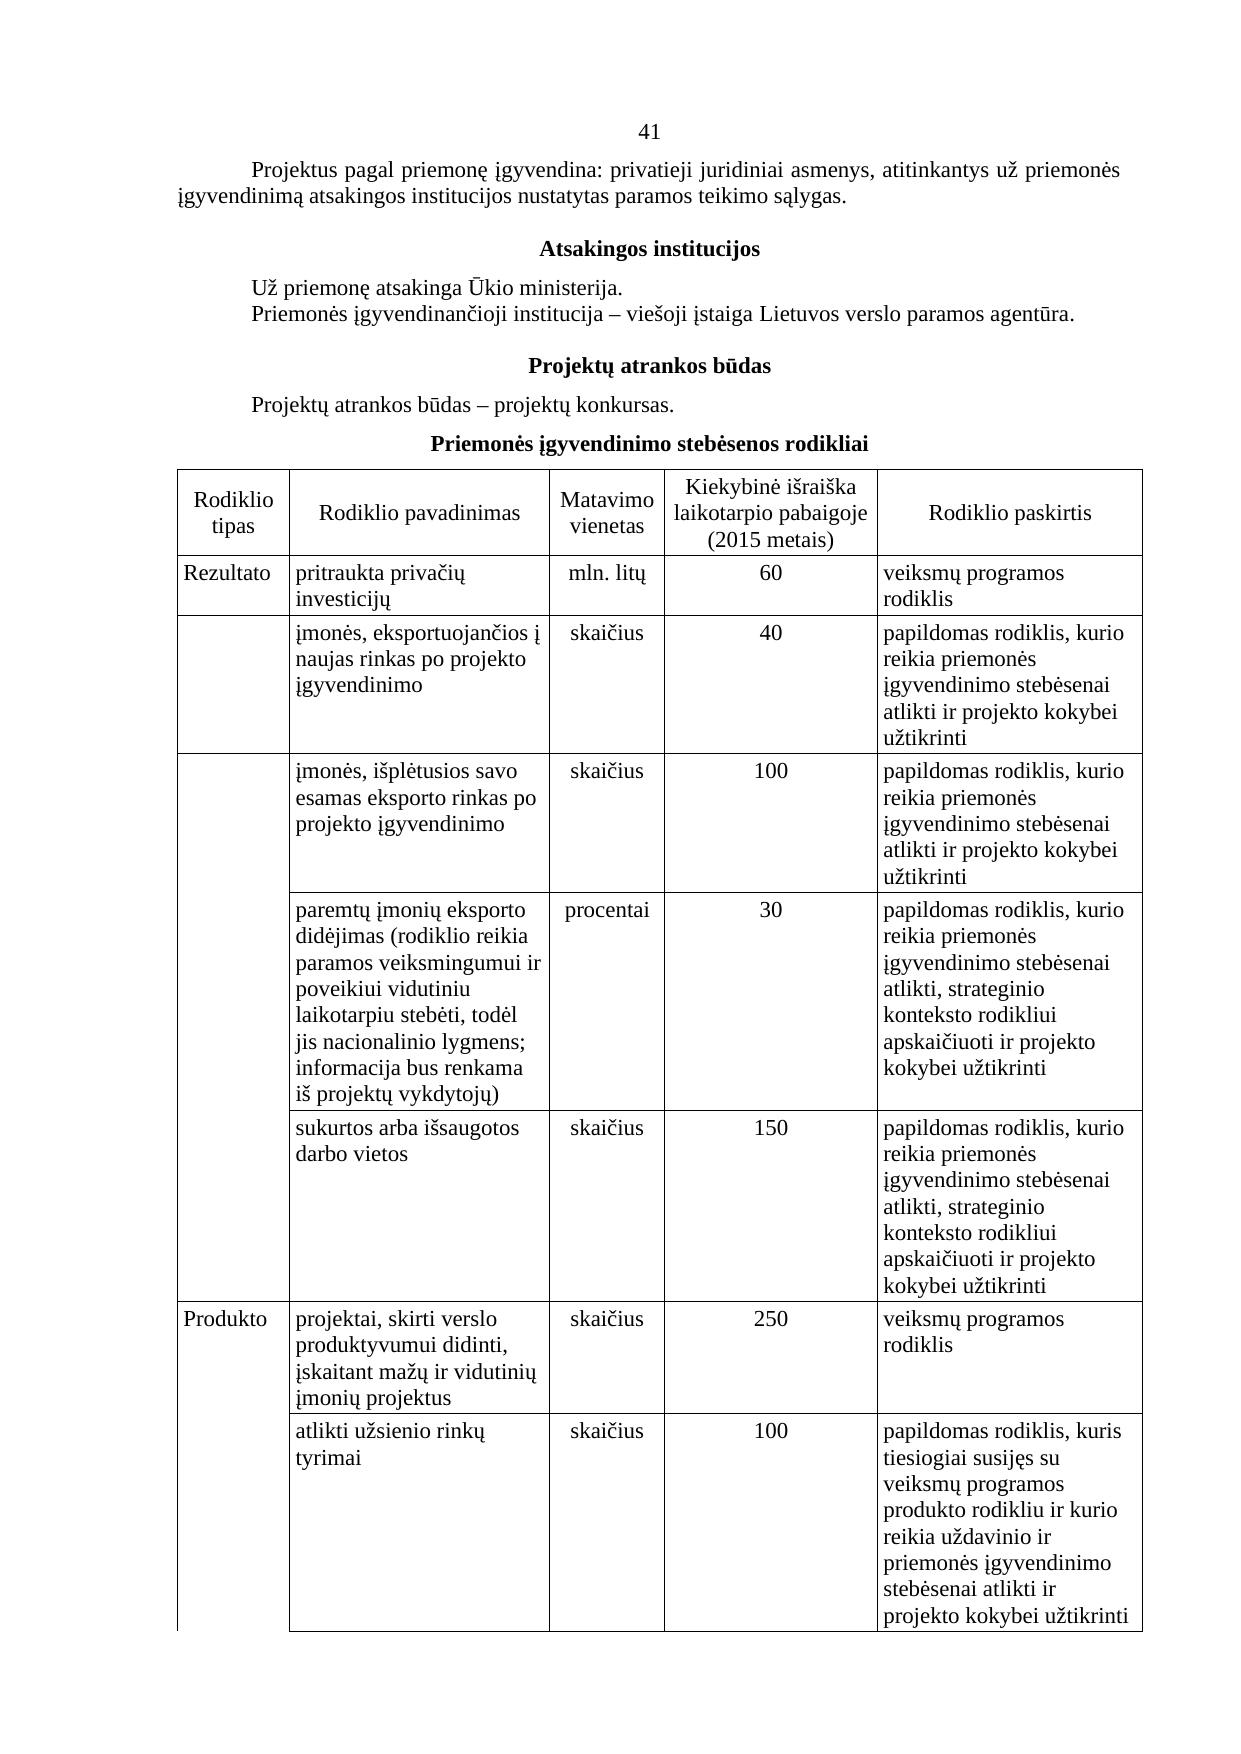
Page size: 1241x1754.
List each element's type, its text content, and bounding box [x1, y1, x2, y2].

table_cell papildomas rodiklis, kurio reikia priemonės įgyvendinimo stebėsenai atlikti ir projekto kokybei užtikrinti [878, 754, 1142, 892]
table_cell Produkto [178, 1302, 289, 1631]
table_cell 30 [665, 893, 877, 1110]
table_cell sukurtos arba išsaugotos darbo vietos [290, 1111, 549, 1301]
table_cell atlikti užsienio rinkų tyrimai [290, 1414, 549, 1631]
table_cell Rezultato [178, 556, 289, 615]
table_cell pritraukta privačių investicijų [290, 556, 549, 615]
table_header Kiekybinė išraiška laikotarpio pabaigoje (2015 metais) [665, 470, 877, 555]
table_cell veiksmų programos rodiklis [878, 1302, 1142, 1413]
text Priemonės įgyvendinančioji institucija – viešoji įstaiga Lietuvos verslo paramos agentūra. [177, 300, 1122, 326]
table_cell 40 [665, 616, 877, 753]
table_cell 100 [665, 1414, 877, 1631]
table_cell skaičius [550, 754, 664, 892]
table_cell papildomas rodiklis, kuris tiesiogiai susijęs su veiksmų programos produkto rodikliu ir kurio reikia uždavinio ir priemonės įgyvendinimo stebėsenai atlikti ir projekto kokybei užtikrinti [878, 1414, 1142, 1631]
table_cell įmonės, eksportuojančios į naujas rinkas po projekto įgyvendinimo [290, 616, 549, 753]
table_cell papildomas rodiklis, kurio reikia priemonės įgyvendinimo stebėsenai atlikti, strateginio konteksto rodikliui apskaičiuoti ir projekto kokybei užtikrinti [878, 893, 1142, 1110]
table_cell įmonės, išplėtusios savo esamas eksporto rinkas po projekto įgyvendinimo [290, 754, 549, 892]
table_cell projektai, skirti verslo produktyvumui didinti, įskaitant mažų ir vidutinių įmonių projektus [290, 1302, 549, 1413]
table_cell mln. litų [550, 556, 664, 615]
table_cell 250 [665, 1302, 877, 1413]
table_cell [178, 892, 289, 1301]
text Atsakingos institucijos [177, 235, 1122, 261]
text Projektų atrankos būdas – projektų konkursas. [177, 391, 1122, 418]
table_cell [178, 754, 289, 892]
table_header Rodiklio paskirtis [878, 470, 1142, 555]
table_header Rodiklio pavadinimas [290, 470, 549, 555]
table_cell procentai [550, 893, 664, 1110]
table_cell papildomas rodiklis, kurio reikia priemonės įgyvendinimo stebėsenai atlikti ir projekto kokybei užtikrinti [878, 616, 1142, 753]
table_cell skaičius [550, 1302, 664, 1413]
table_cell skaičius [550, 1414, 664, 1631]
table_cell 100 [665, 754, 877, 892]
text Už priemonę atsakinga Ūkio ministerija. [177, 273, 1122, 300]
table_cell skaičius [550, 616, 664, 753]
table_cell skaičius [550, 1111, 664, 1301]
table_cell veiksmų programos rodiklis [878, 556, 1142, 615]
table_cell [178, 616, 289, 753]
text Priemonės įgyvendinimo stebėsenos rodikliai [177, 430, 1122, 457]
table_cell papildomas rodiklis, kurio reikia priemonės įgyvendinimo stebėsenai atlikti, strateginio konteksto rodikliui apskaičiuoti ir projekto kokybei užtikrinti [878, 1111, 1142, 1301]
table_cell 150 [665, 1111, 877, 1301]
table_header Matavimo vienetas [550, 470, 664, 555]
text Projektus pagal priemonę įgyvendina: privatieji juridiniai asmenys, atitinkantys už priemonės įgyvendinimą atsakingos institucijos nustatytas paramos teikimo sąlygas. [177, 156, 1122, 208]
table_cell 60 [665, 556, 877, 615]
table_header Rodiklio tipas [178, 470, 289, 555]
table_cell paremtų įmonių eksporto didėjimas (rodiklio reikia paramos veiksmingumui ir poveikiui vidutiniu laikotarpiu stebėti, todėl jis nacionalinio lygmens; informacija bus renkama iš projektų vykdytojų) [290, 893, 549, 1110]
text Projektų atrankos būdas [177, 353, 1122, 379]
